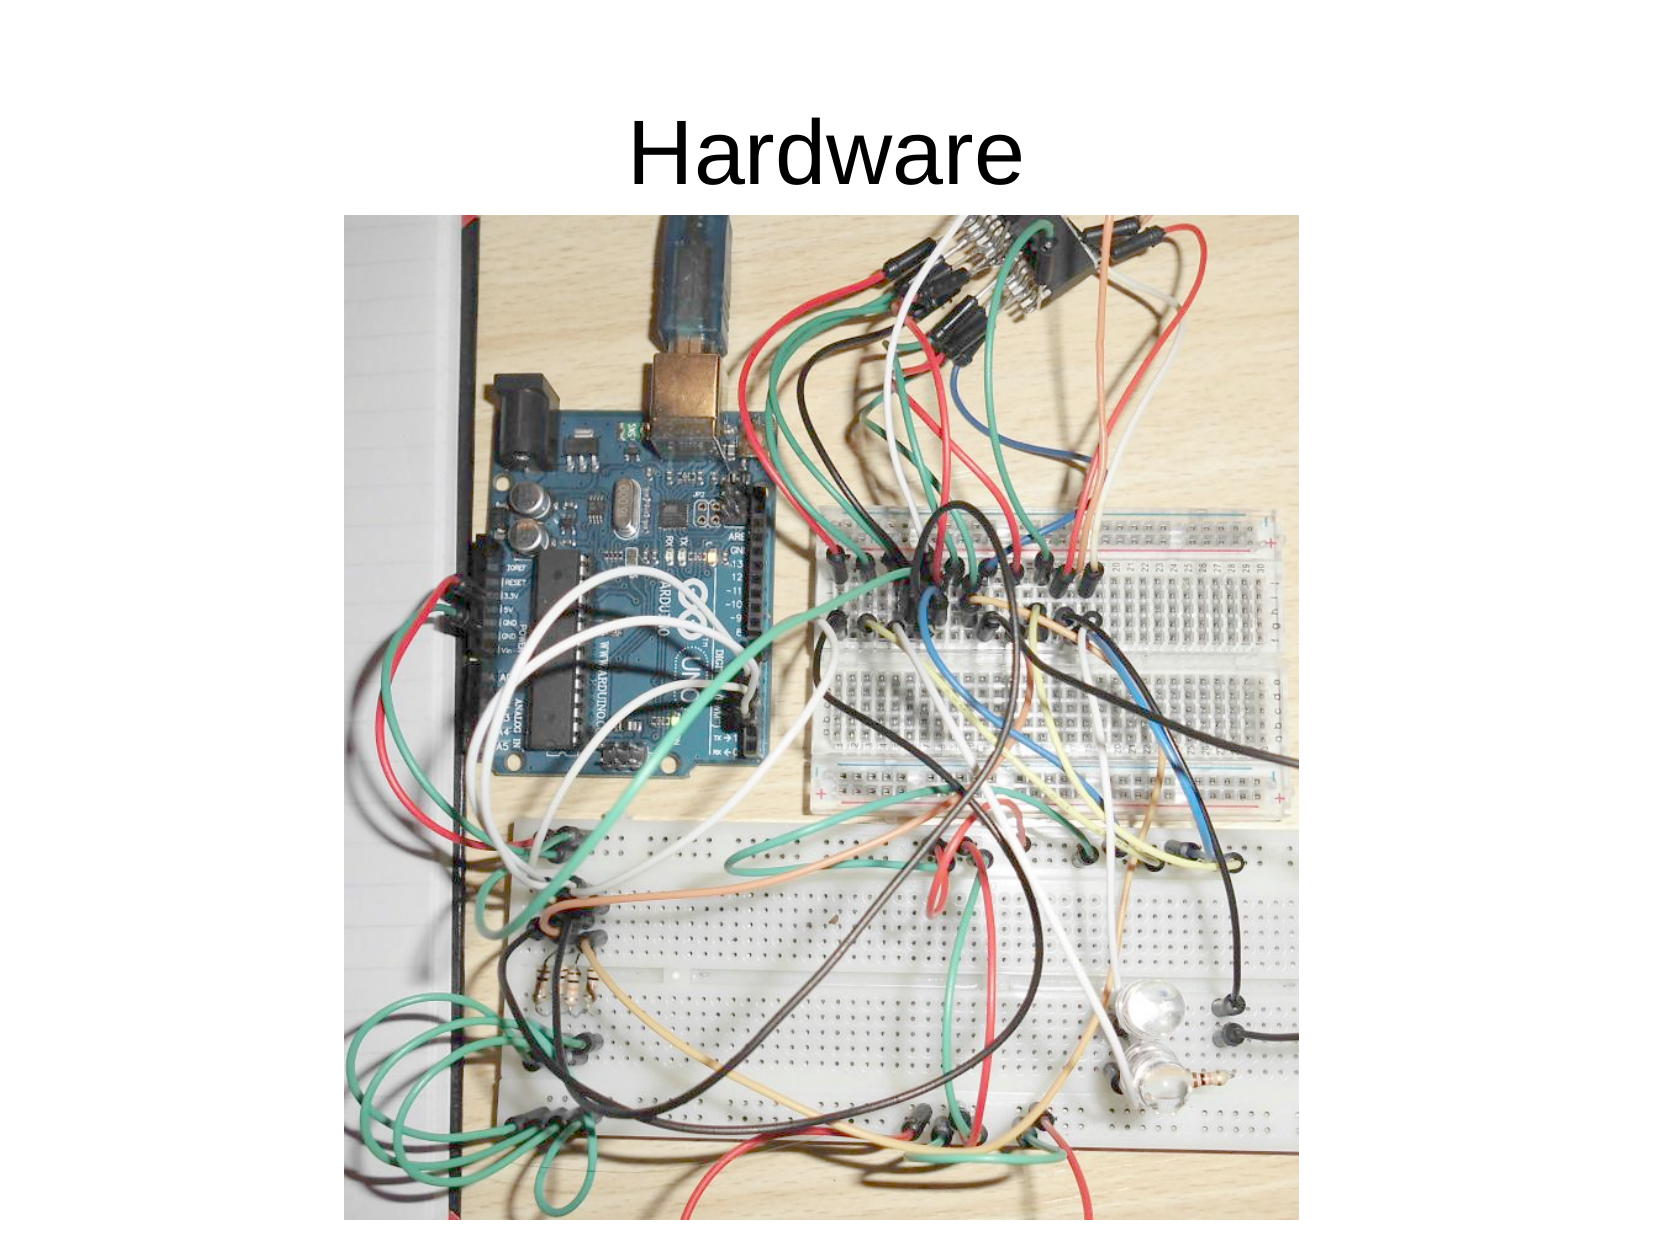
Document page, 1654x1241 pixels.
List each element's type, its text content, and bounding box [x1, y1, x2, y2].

picture [344, 215, 1299, 1220]
title Hardware [82, 49, 1571, 257]
